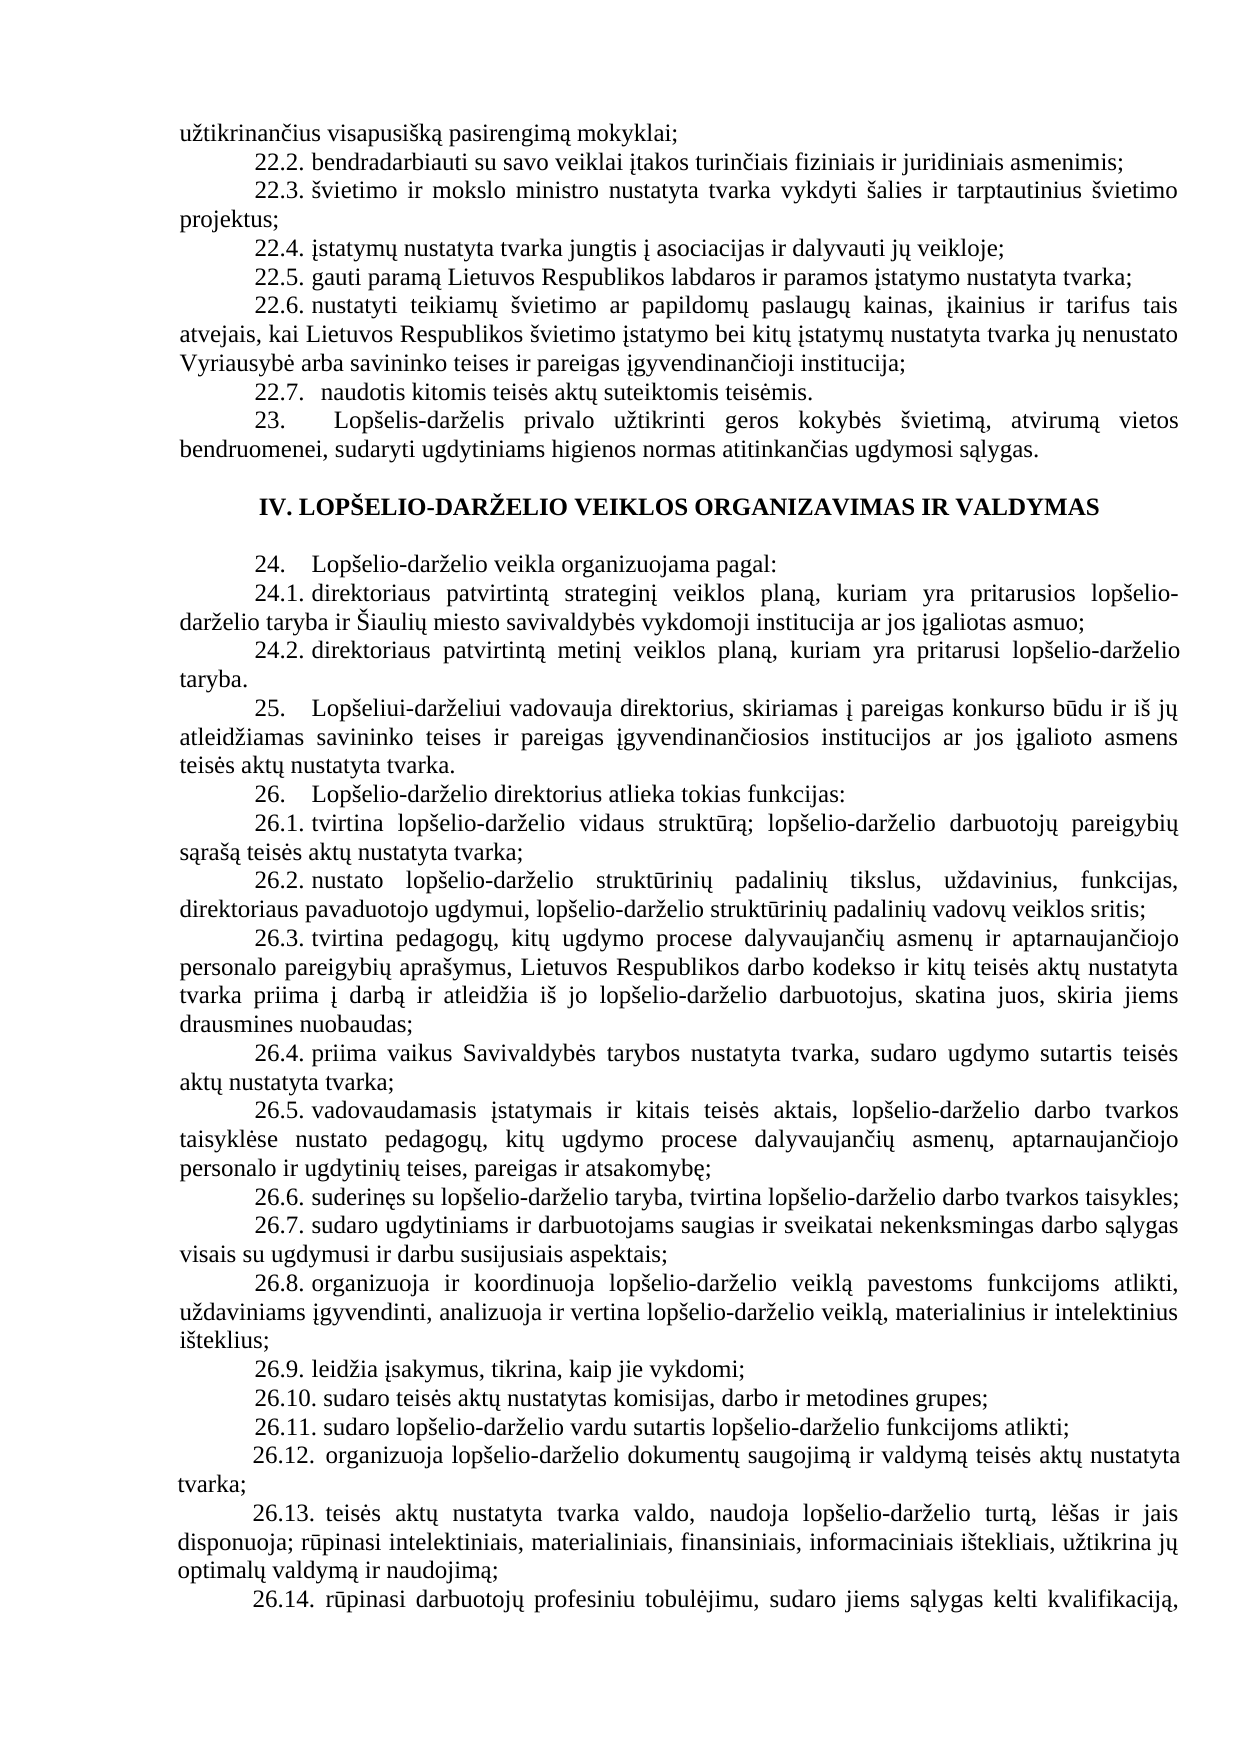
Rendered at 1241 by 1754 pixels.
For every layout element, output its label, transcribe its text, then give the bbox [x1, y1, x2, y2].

text 24.1. direktoriaus patvirtintą strateginį veiklos planą, kuriam yra pritarusios lopšelio- darželio taryba ir Šiaulių miesto savivaldybės vykdomoji institucija ar jos įgaliotas asmuo; [179, 578, 1179, 636]
text 22.3. švietimo ir mokslo ministro nustatyta tvarka vykdyti šalies ir tarptautinius švietimo projektus; [179, 176, 1179, 233]
text 26.5. vadovaudamasis įstatymais ir kitais teisės aktais, lopšelio-darželio darbo tvarkos taisyklėse nustato pedagogų, kitų ugdymo procese dalyvaujančių asmenų, aptarnaujančiojo personalo ir ugdytinių teises, pareigas ir atsakomybę; [179, 1096, 1179, 1182]
text 26.1. tvirtina lopšelio-darželio vidaus struktūrą; lopšelio-darželio darbuotojų pareigybių sąrašą teisės aktų nustatyta tvarka; [179, 808, 1179, 866]
text 22.4. įstatymų nustatyta tvarka jungtis į asociacijas ir dalyvauti jų veikloje; [179, 233, 1181, 262]
text 26.11. sudaro lopšelio-darželio vardu sutartis lopšelio-darželio funkcijoms atlikti; [179, 1412, 1181, 1441]
text užtikrinančius visapusišką pasirengimą mokyklai; [179, 118, 1179, 147]
text 22.5. gauti paramą Lietuvos Respublikos labdaros ir paramos įstatymo nustatyta tvarka; [179, 262, 1181, 291]
text 24. Lopšelio-darželio veikla organizuojama pagal: [179, 549, 1181, 578]
text 26.9. leidžia įsakymus, tikrina, kaip jie vykdomi; [179, 1354, 1181, 1383]
text 26.7. sudaro ugdytiniams ir darbuotojams saugias ir sveikatai nekenksmingas darbo sąlygas visais su ugdymusi ir darbu susijusiais aspektais; [179, 1211, 1179, 1268]
text 25. Lopšeliui-darželiui vadovauja direktorius, skiriamas į pareigas konkurso būdu ir iš jų atleidžiamas savininko teises ir pareigas įgyvendinančiosios institucijos ar jos įgalioto asmens teisės aktų nustatyta tvarka. [179, 693, 1179, 779]
text 26.10. sudaro teisės aktų nustatytas komisijas, darbo ir metodines grupes; [179, 1383, 1181, 1412]
text 22.2. bendradarbiauti su savo veiklai įtakos turinčiais fiziniais ir juridiniais asmenimis; [179, 147, 1181, 176]
text 26.14. rūpinasi darbuotojų profesiniu tobulėjimu, sudaro jiems sąlygas kelti kvalifikaciją, [177, 1584, 1179, 1613]
text 26. Lopšelio-darželio direktorius atlieka tokias funkcijas: [179, 779, 1181, 808]
text 26.13. teisės aktų nustatyta tvarka valdo, naudoja lopšelio-darželio turtą, lėšas ir jais disponuoja; rūpinasi intelektiniais, materialiniais, finansiniais, informaciniais ištekliais, užtikrina jų optimalų valdymą ir naudojimą; [177, 1498, 1179, 1584]
text 26.3. tvirtina pedagogų, kitų ugdymo procese dalyvaujančių asmenų ir aptarnaujančiojo personalo pareigybių aprašymus, Lietuvos Respublikos darbo kodekso ir kitų teisės aktų nustatyta tvarka priima į darbą ir atleidžia iš jo lopšelio-darželio darbuotojus, skatina juos, skiria jiems drausmines nuobaudas; [179, 923, 1179, 1038]
text 24.2. direktoriaus patvirtintą metinį veiklos planą, kuriam yra pritarusi lopšelio-darželio taryba. [179, 636, 1181, 693]
text 26.4. priima vaikus Savivaldybės tarybos nustatyta tvarka, sudaro ugdymo sutartis teisės aktų nustatyta tvarka; [179, 1038, 1179, 1096]
text 22.6. nustatyti teikiamų švietimo ar papildomų paslaugų kainas, įkainius ir tarifus tais atvejais, kai Lietuvos Respublikos švietimo įstatymo bei kitų įstatymų nustatyta tvarka jų nenustato Vyriausybė arba savininko teises ir pareigas įgyvendinančioji institucija; [179, 291, 1179, 377]
text 26.2. nustato lopšelio-darželio struktūrinių padalinių tikslus, uždavinius, funkcijas, direktoriaus pavaduotojo ugdymui, lopšelio-darželio struktūrinių padalinių vadovų veiklos sritis; [179, 866, 1179, 923]
text 22.7. naudotis kitomis teisės aktų suteiktomis teisėmis. [179, 377, 1181, 406]
text 26.8. organizuoja ir koordinuoja lopšelio-darželio veiklą pavestoms funkcijoms atlikti, uždaviniams įgyvendinti, analizuoja ir vertina lopšelio-darželio veiklą, materialinius ir intelektinius išteklius; [179, 1268, 1179, 1354]
text 26.12. organizuoja lopšelio-darželio dokumentų saugojimą ir valdymą teisės aktų nustatyta tvarka; [177, 1441, 1181, 1498]
text 23. Lopšelis-darželis privalo užtikrinti geros kokybės švietimą, atvirumą vietos bendruomenei, sudaryti ugdytiniams higienos normas atitinkančias ugdymosi sąlygas. [179, 406, 1179, 463]
text IV. LOPŠELIO-DARŽELIO VEIKLOS ORGANIZAVIMAS IR VALDYMAS [177, 492, 1181, 521]
text 26.6. suderinęs su lopšelio-darželio taryba, tvirtina lopšelio-darželio darbo tvarkos taisykles; [179, 1182, 1181, 1211]
